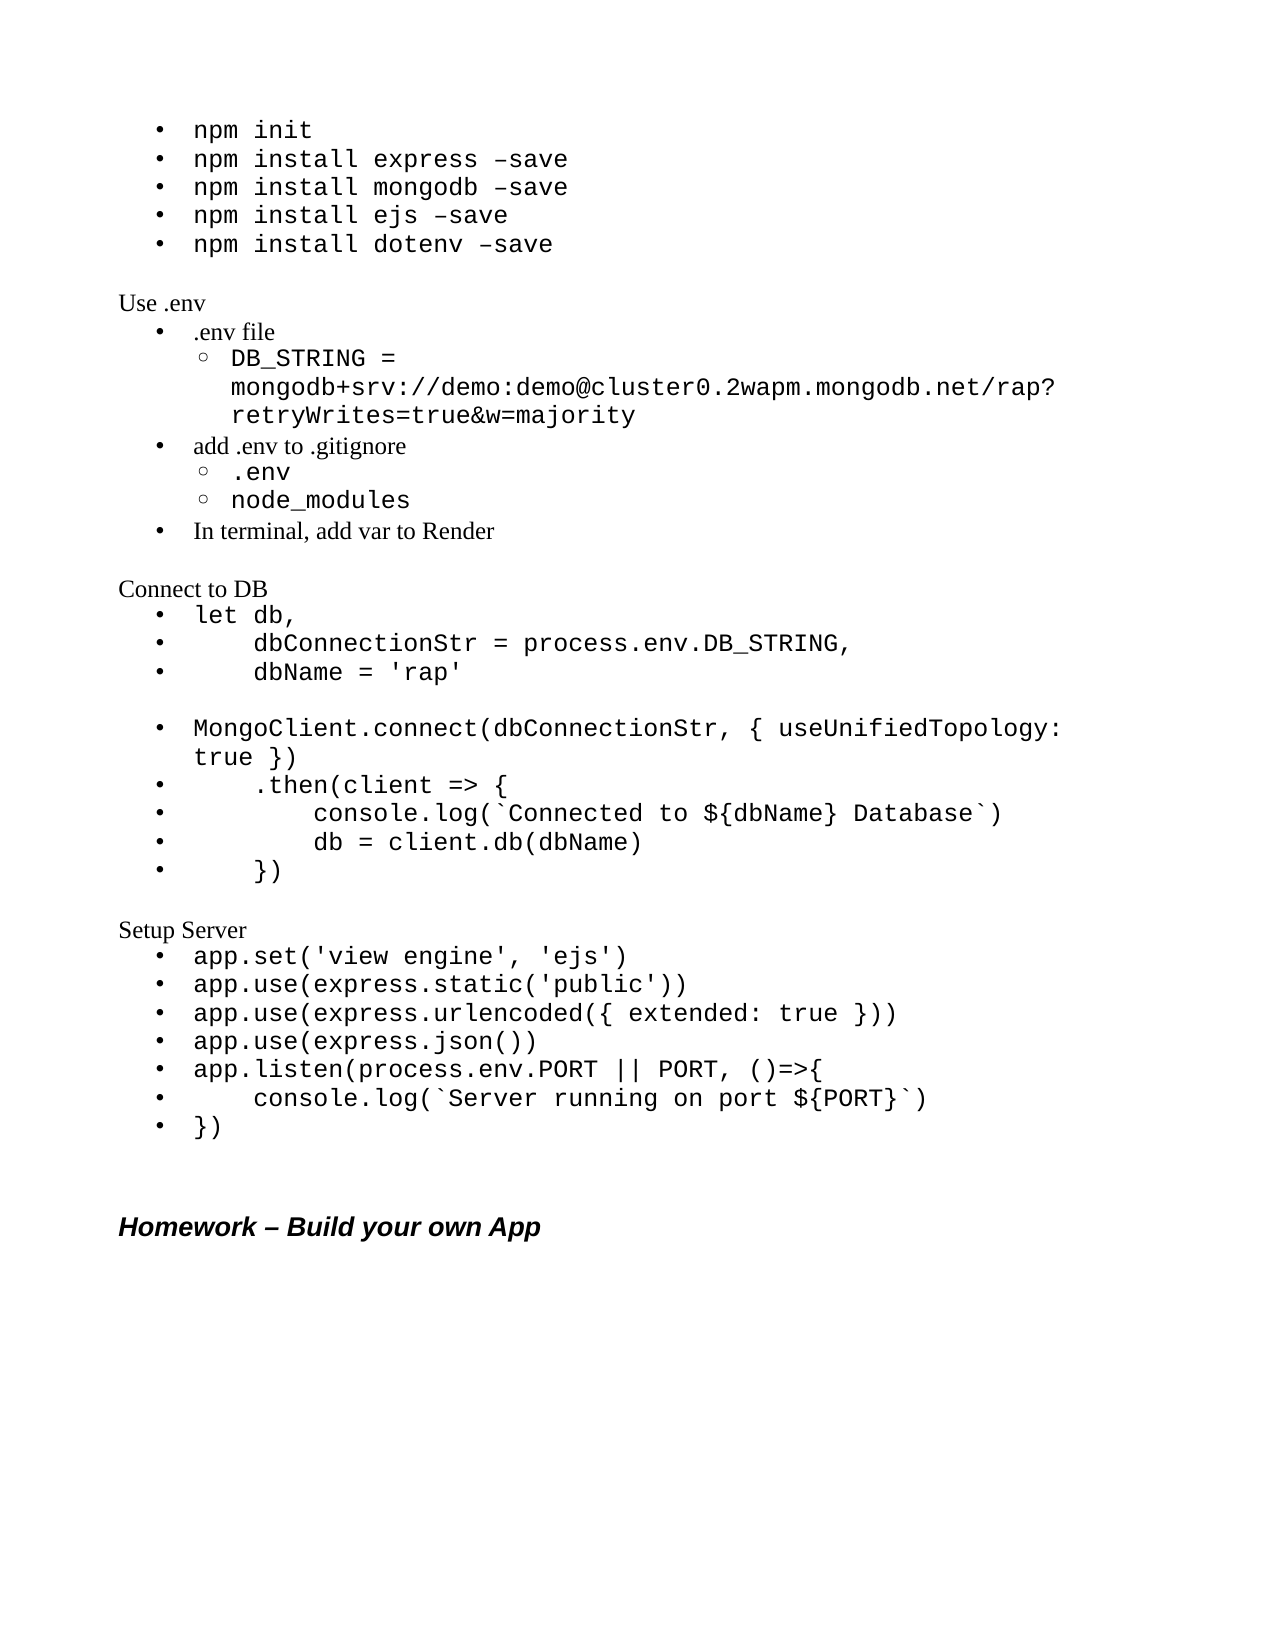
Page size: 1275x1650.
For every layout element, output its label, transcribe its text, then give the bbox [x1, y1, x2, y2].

list npm install mongodb –save [156, 175, 1157, 203]
list dbConnectionStr = process.env.DB_STRING, [156, 631, 1157, 659]
list db = client.db(dbName) [156, 829, 1157, 858]
list DB_STRING = mongodb+srv://demo:demo@cluster0.2wapm.mongodb.net/rap?retryWrites=true&w=majority [193, 346, 1157, 431]
list app.use(express.urlencoded({ extended: true })) [156, 1000, 1157, 1028]
text Connect to DB [118, 574, 1157, 603]
list .then(client => { [156, 773, 1157, 801]
list npm install dotenv –save [156, 231, 1157, 260]
text Use .env [118, 288, 1157, 317]
list app.use(express.static('public')) [156, 972, 1157, 1000]
text Setup Server [118, 915, 1157, 943]
list .env [193, 460, 1157, 488]
list app.listen(process.env.PORT || PORT, ()=>{ [156, 1057, 1157, 1085]
subtitle Homework – Build your own App [118, 1211, 1157, 1242]
list dbName = 'rap' [156, 659, 1157, 688]
list console.log(`Connected to ${dbName} Database`) [156, 801, 1157, 829]
list }) [156, 858, 1157, 886]
list add .env to .gitignore [156, 431, 1157, 460]
list node_modules [193, 488, 1157, 516]
list npm install ejs –save [156, 203, 1157, 231]
list }) [156, 1113, 1157, 1142]
list npm init [156, 118, 1157, 146]
list In terminal, add var to Render [156, 516, 1157, 545]
list let db, [156, 603, 1157, 631]
list .env file [156, 317, 1157, 346]
list app.set('view engine', 'ejs') [156, 943, 1157, 972]
list MongoClient.connect(dbConnectionStr, { useUnifiedTopology: true }) [156, 716, 1157, 773]
list npm install express –save [156, 146, 1157, 175]
list app.use(express.json()) [156, 1028, 1157, 1057]
list console.log(`Server running on port ${PORT}`) [156, 1085, 1157, 1113]
